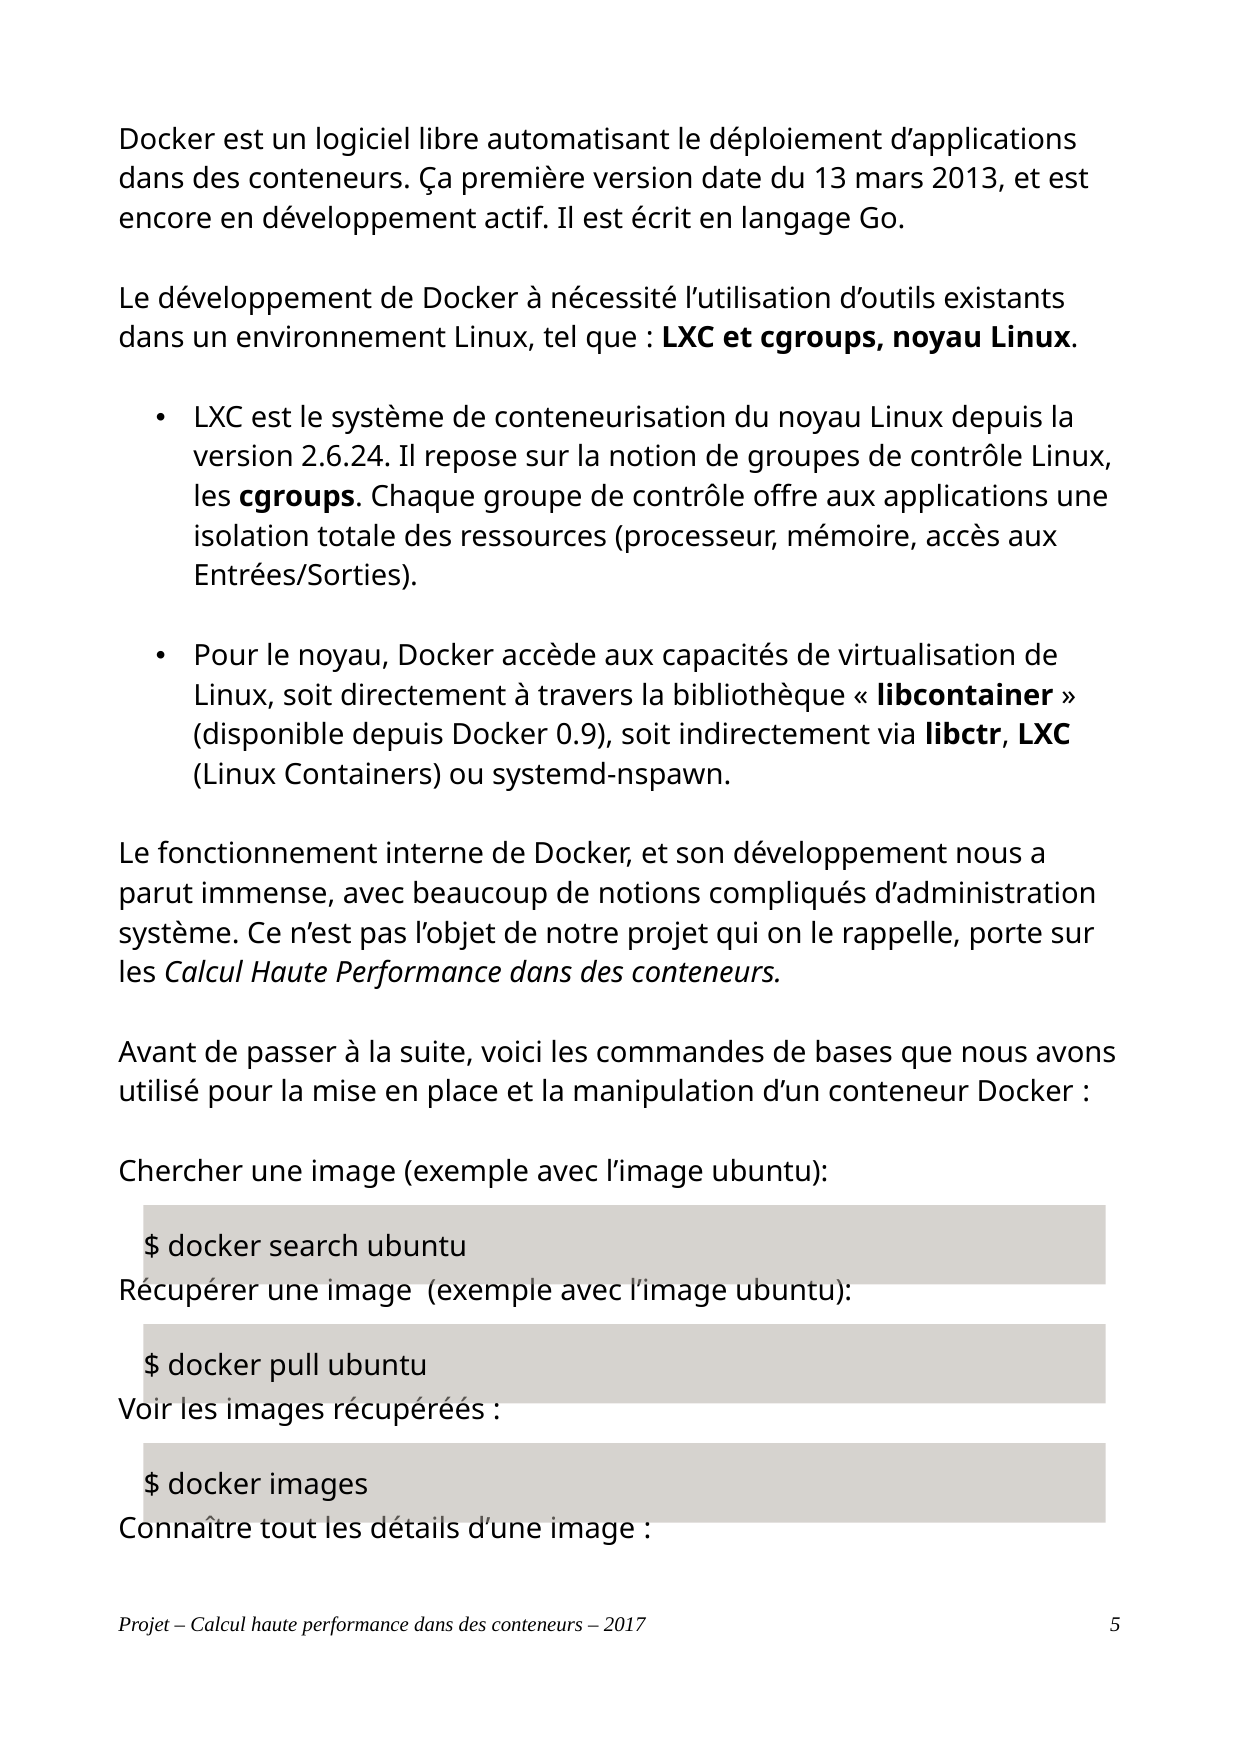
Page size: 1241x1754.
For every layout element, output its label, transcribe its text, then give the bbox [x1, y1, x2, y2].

text Avant de passer à la suite, voici les commandes de bases que nous avons utilisé pour la mise en place et la manipulation d’un conteneur Docker : [118, 1031, 1122, 1110]
text Chercher une image (exemple avec l’image ubuntu): [118, 1150, 1122, 1190]
text Le fonctionnement interne de Docker, et son développement nous a parut immense, avec beaucoup de notions compliqués d’administration système. Ce n’est pas l’objet de notre projet qui on le rappelle, porte sur les Calcul Haute Performance dans des conteneurs. [118, 793, 1122, 991]
text Connaître tout les détails d’une image : [118, 1507, 1122, 1547]
text Le développement de Docker à nécessité l’utilisation d’outils existants dans un environnement Linux, tel que : LXC et cgroups, noyau Linux. [118, 277, 1122, 356]
list Pour le noyau, Docker accède aux capacités de virtualisation de Linux, soit directement à travers la bibliothèque « libcontainer » (disponible depuis Docker 0.9), soit indirectement via libctr, LXC (Linux Containers) ou systemd-nspawn. [156, 634, 1122, 793]
text Voir les images récupéréés : [118, 1388, 1122, 1428]
text Récupérer une image (exemple avec l’image ubuntu): [118, 1269, 1122, 1309]
list LXC est le système de conteneurisation du noyau Linux depuis la version 2.6.24. Il repose sur la notion de groupes de contrôle Linux, les cgroups. Chaque groupe de contrôle offre aux applications une isolation totale des ressources (processeur, mémoire, accès aux Entrées/Sorties). [156, 396, 1122, 594]
text Docker est un logiciel libre automatisant le déploiement d’applications dans des conteneurs. Ça première version date du 13 mars 2013, et est encore en développement actif. Il est écrit en langage Go. [118, 118, 1122, 237]
